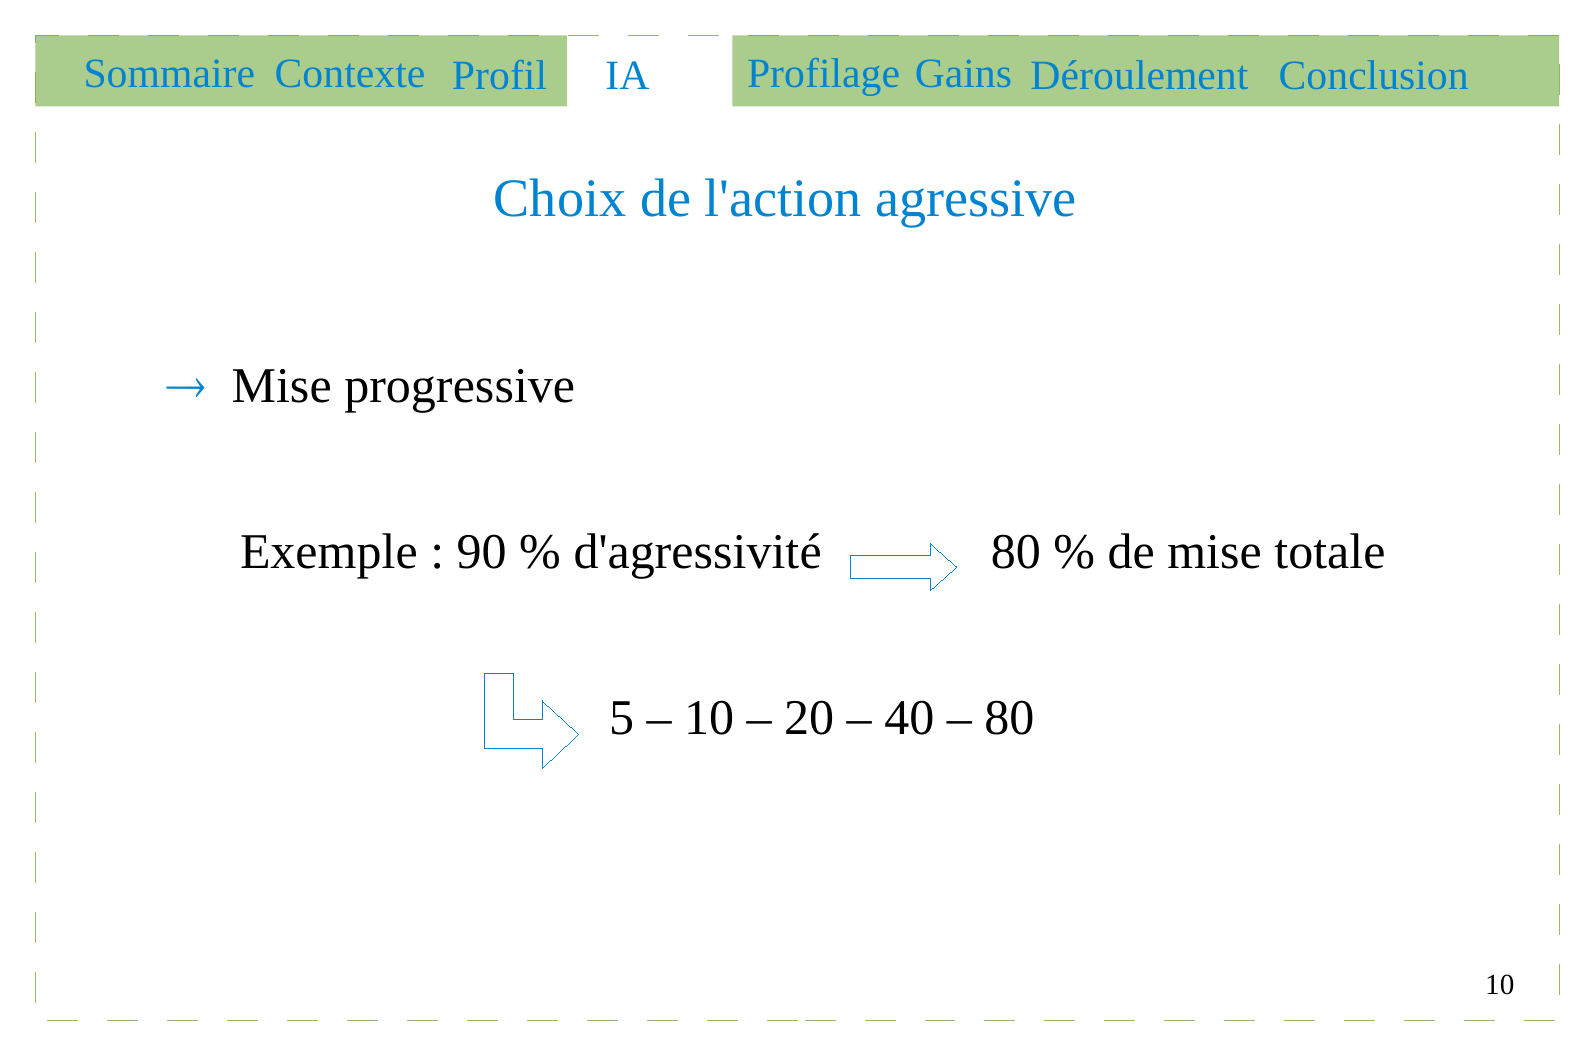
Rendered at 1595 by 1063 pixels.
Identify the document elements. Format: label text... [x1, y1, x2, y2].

text_box Gains [934, 42, 1040, 105]
text_box Choix de l'action agressive [23, 161, 1548, 237]
text_box Contexte [284, 42, 449, 105]
text_box Déroulement [1015, 45, 1264, 107]
text_box Sommaire [68, 42, 284, 105]
text_box [732, 35, 1560, 107]
text_box ® Mise progressive Exemple : 90 % d'agressivité 80 % de mise totale 5 – 10 – 20 – 40 – 80 [151, 295, 1451, 946]
text_box Profilage [732, 42, 934, 105]
text_box Profil [437, 45, 567, 107]
text_box IA [590, 45, 804, 107]
text_box Conclusion [1264, 45, 1501, 107]
text_box [35, 35, 567, 107]
